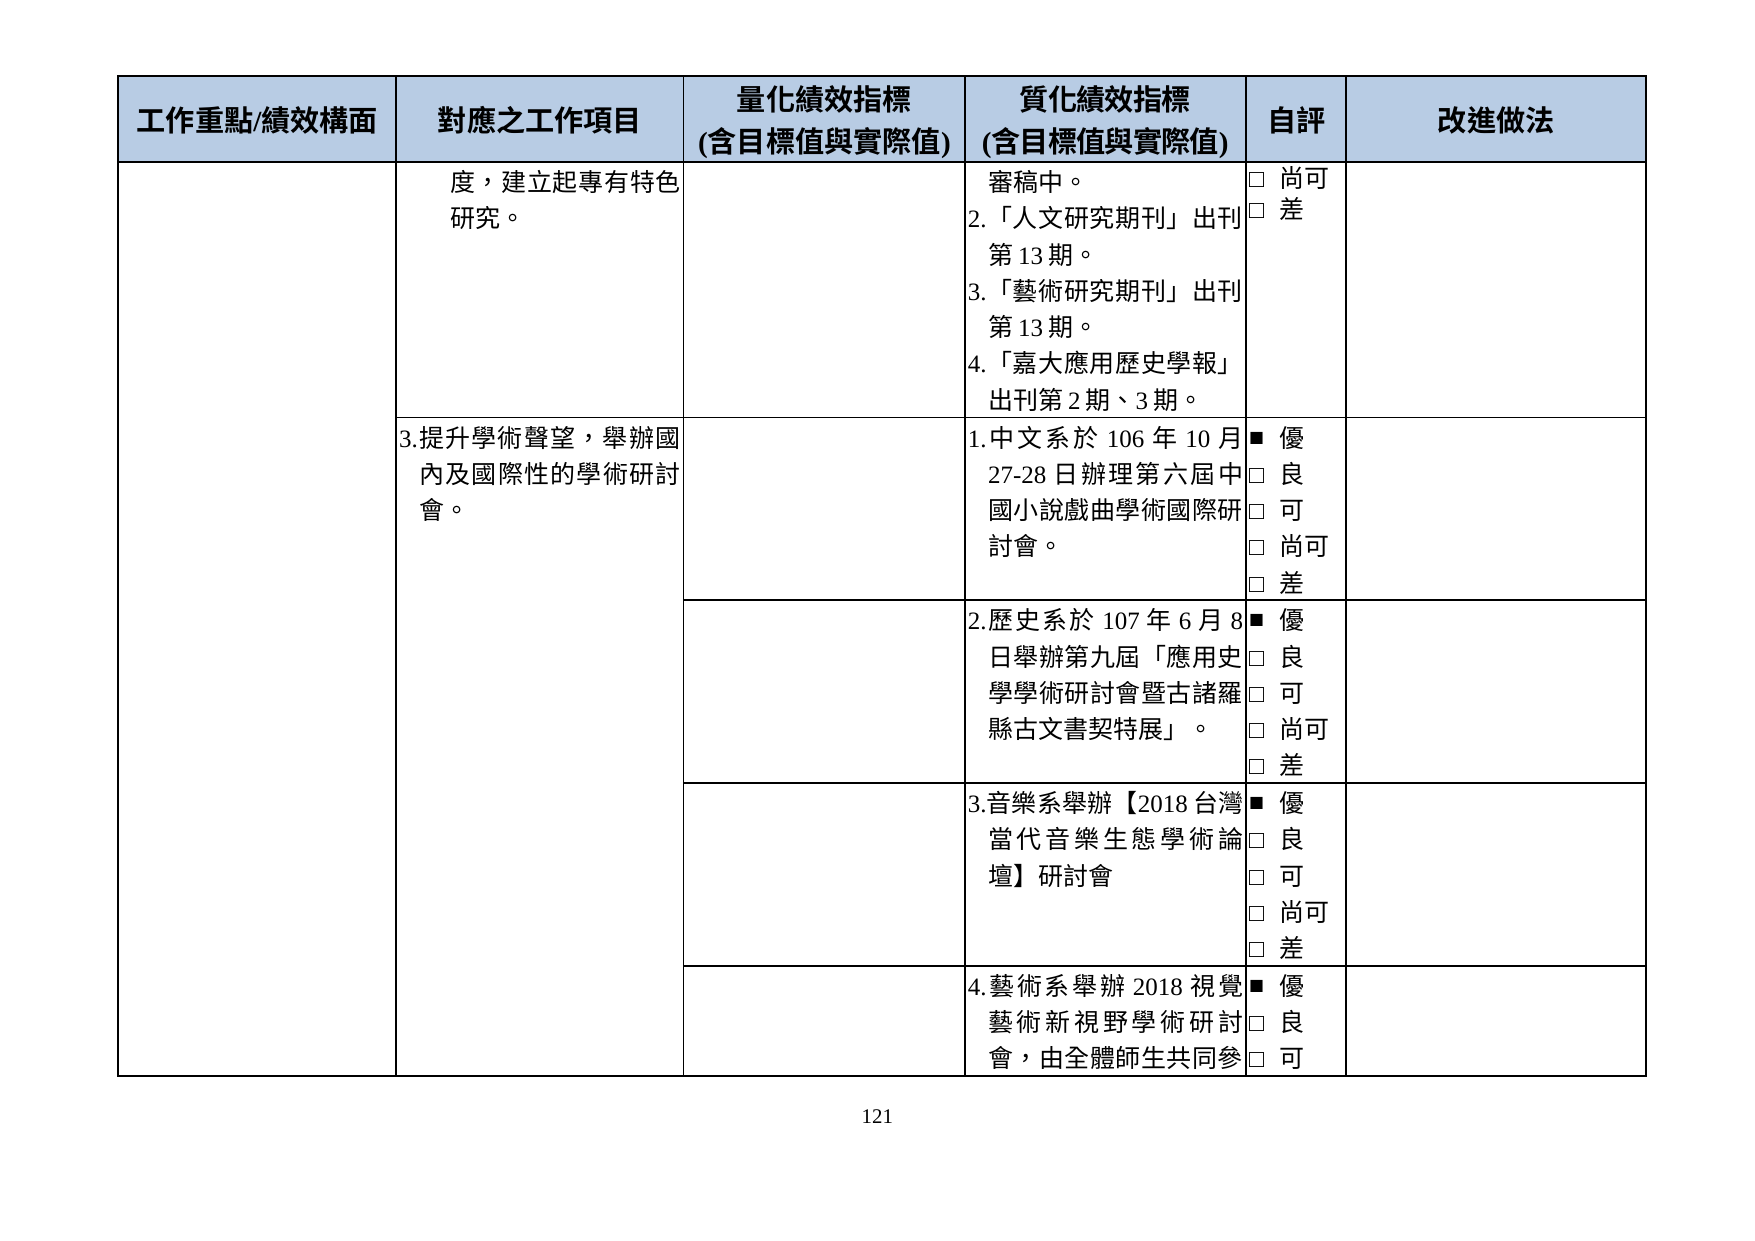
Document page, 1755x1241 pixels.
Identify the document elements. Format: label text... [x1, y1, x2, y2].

table_cell [1347, 784, 1645, 965]
table_cell ■ 優 □ 良 □ 可 □ 尚可 □ 差 [1247, 601, 1345, 782]
table_header 工作重點/績效構面 [119, 77, 395, 161]
table_cell 3.音樂系舉辦【2018台灣當代音樂生態學術論壇】研討會 [966, 784, 1245, 965]
table_cell [684, 784, 964, 965]
table_cell ■ 優 □ 良 □ 可 [1247, 967, 1345, 1075]
table_cell 1.中文系於106年10月27-28日辦理第六屆中國小說戲曲學術國際研討會。 [966, 418, 1245, 599]
table_cell 度，建立起專有特色研究。 [397, 163, 683, 416]
table_cell [684, 967, 964, 1075]
table_cell 3.提升學術聲望，舉辦國內及國際性的學術研討會。 [397, 418, 683, 1075]
table_cell [1347, 418, 1645, 599]
table_cell [119, 163, 395, 1075]
table_header 量化績效指標 (含目標值與實際值) [684, 77, 964, 161]
table_cell 4.藝術系舉辦2018視覺藝術新視野學術研討會，由全體師生共同參 [966, 967, 1245, 1075]
table_header 改進做法 [1347, 77, 1645, 161]
table_cell [684, 601, 964, 782]
table_cell [1347, 967, 1645, 1075]
table_cell [1347, 163, 1645, 416]
table_cell [684, 163, 964, 416]
table_cell [684, 418, 964, 599]
table_cell 2.歷史系於107年6月8日舉辦第九屆「應用史學學術研討會暨古諸羅縣古文書契特展」。 [966, 601, 1245, 782]
table_cell ■ 優 □ 良 □ 可 □ 尚可 □ 差 [1247, 418, 1345, 599]
table_cell ■ 優 □ 良 □ 可 □ 尚可 □ 差 [1247, 784, 1345, 965]
table_cell [1347, 601, 1645, 782]
table_header 自評 [1247, 77, 1345, 161]
table_header 對應之工作項目 [397, 77, 683, 161]
table_cell □ 尚可 □ 差 [1247, 163, 1345, 416]
table_header 質化績效指標 (含目標值與實際值) [966, 77, 1245, 161]
table_cell 審稿中。 2.「人文研究期刊」出刊第13期。 3.「藝術研究期刊」出刊第13期。 4.「嘉大應用歷史學報」出刊第2期、3期。 [966, 163, 1245, 416]
